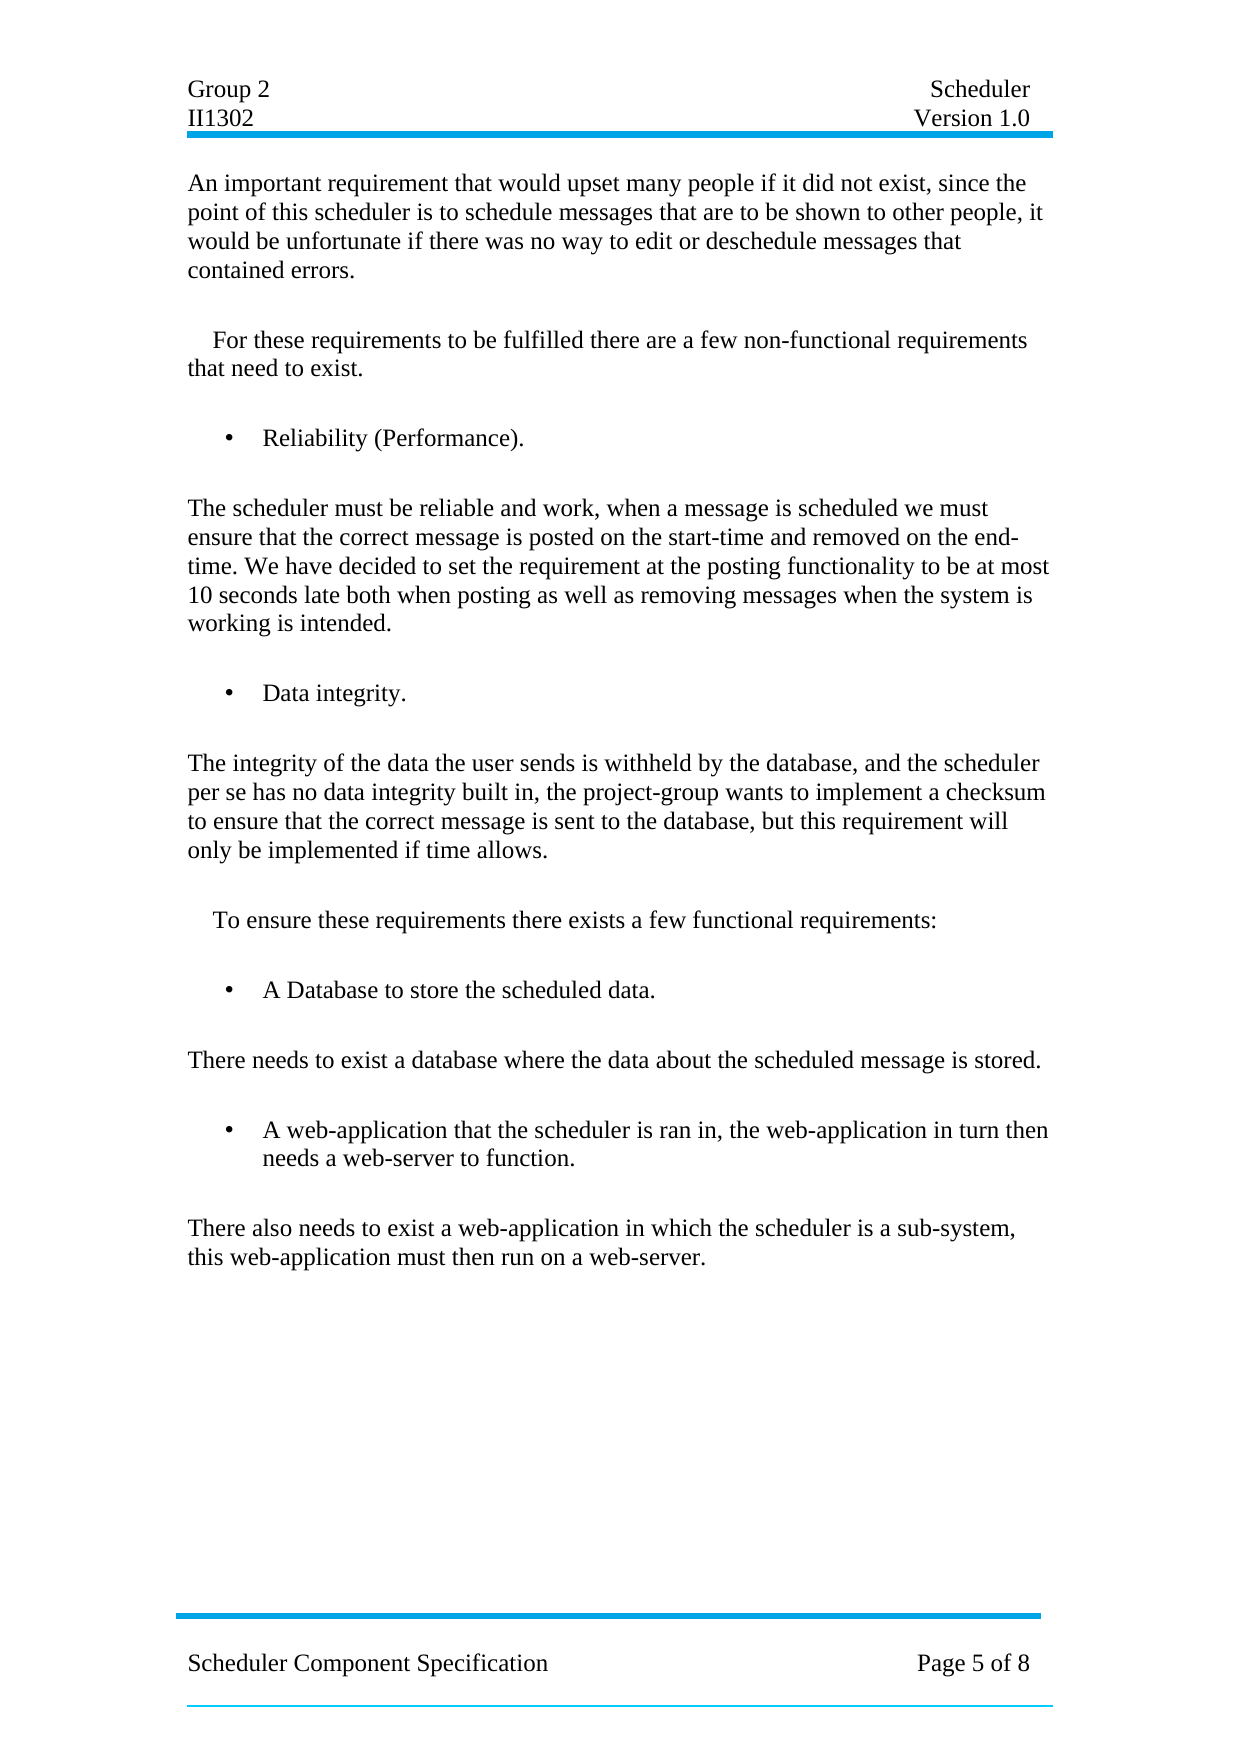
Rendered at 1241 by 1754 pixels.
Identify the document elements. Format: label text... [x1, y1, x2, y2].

list A Database to store the scheduled data. [225, 975, 1053, 1003]
text An important requirement that would upset many people if it did not exist, since the point of this scheduler is to schedule messages that are to be shown to other people, it would be unfortunate if there was no way to edit or deschedule messages that contained errors. [187, 168, 1053, 283]
text The scheduler must be reliable and work, when a message is scheduled we must ensure that the correct message is posted on the start-time and removed on the end-time. We have decided to set the requirement at the posting functionality to be at most 10 seconds late both when posting as well as removing messages when the system is working is intended. [187, 493, 1053, 637]
text There also needs to exist a web-application in which the scheduler is a sub-system, this web-application must then run on a web-server. [187, 1213, 1053, 1271]
text The integrity of the data the user sends is withheld by the database, and the scheduler per se has no data integrity built in, the project-group wants to implement a checksum to ensure that the correct message is sent to the database, but this requirement will only be implemented if time allows. [187, 748, 1053, 863]
list Data integrity. [225, 678, 1053, 707]
list A web-application that the scheduler is ran in, the web-application in turn then needs a web-server to function. [225, 1115, 1053, 1172]
text To ensure these requirements there exists a few functional requirements: [187, 905, 1053, 933]
list Reliability (Performance). [225, 423, 1053, 452]
text For these requirements to be fulfilled there are a few non-functional requirements that need to exist. [187, 325, 1053, 382]
text There needs to exist a database where the data about the scheduled message is stored. [187, 1045, 1053, 1073]
